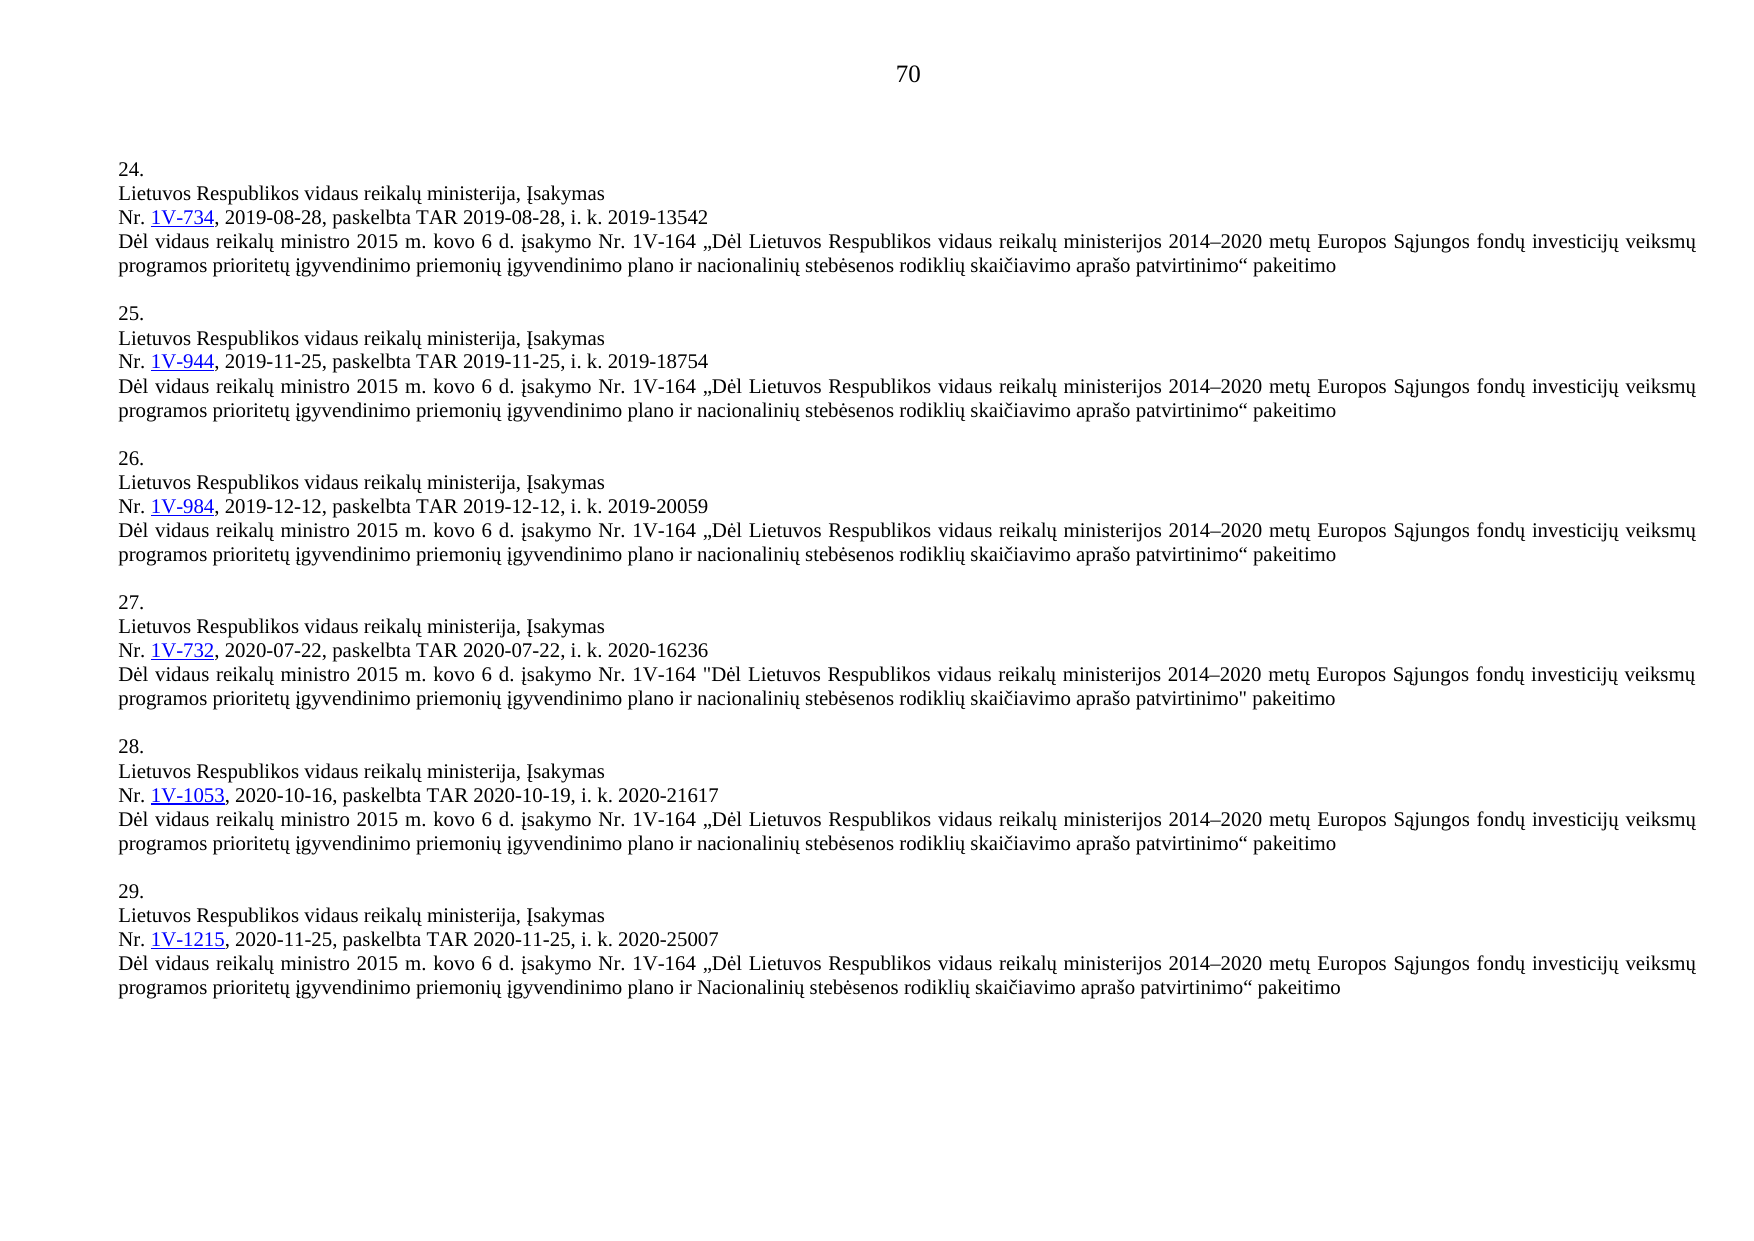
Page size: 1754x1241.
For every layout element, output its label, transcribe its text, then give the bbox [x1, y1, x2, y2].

text 29. [118, 879, 1698, 903]
text Dėl vidaus reikalų ministro 2015 m. kovo 6 d. įsakymo Nr. 1V-164 „Dėl Lietuvos Respublikos vidaus reikalų ministerijos 2014–2020 metų Europos Sąjungos fondų investicijų veiksmų programos prioritetų įgyvendinimo priemonių įgyvendinimo plano ir nacionalinių stebėsenos rodiklių skaičiavimo aprašo patvirtinimo“ pakeitimo [118, 518, 1698, 566]
text Nr. 1V-1215, 2020-11-25, paskelbta TAR 2020-11-25, i. k. 2020-25007 [118, 927, 1698, 951]
text 28. [118, 734, 1698, 758]
text Nr. 1V-944, 2019-11-25, paskelbta TAR 2019-11-25, i. k. 2019-18754 [118, 349, 1698, 373]
text Dėl vidaus reikalų ministro 2015 m. kovo 6 d. įsakymo Nr. 1V-164 "Dėl Lietuvos Respublikos vidaus reikalų ministerijos 2014–2020 metų Europos Sąjungos fondų investicijų veiksmų programos prioritetų įgyvendinimo priemonių įgyvendinimo plano ir nacionalinių stebėsenos rodiklių skaičiavimo aprašo patvirtinimo" pakeitimo [118, 662, 1698, 710]
text Nr. 1V-984, 2019-12-12, paskelbta TAR 2019-12-12, i. k. 2019-20059 [118, 494, 1698, 518]
text 25. [118, 301, 1698, 325]
text Nr. 1V-1053, 2020-10-16, paskelbta TAR 2020-10-19, i. k. 2020-21617 [118, 783, 1698, 807]
text Dėl vidaus reikalų ministro 2015 m. kovo 6 d. įsakymo Nr. 1V-164 „Dėl Lietuvos Respublikos vidaus reikalų ministerijos 2014–2020 metų Europos Sąjungos fondų investicijų veiksmų programos prioritetų įgyvendinimo priemonių įgyvendinimo plano ir Nacionalinių stebėsenos rodiklių skaičiavimo aprašo patvirtinimo“ pakeitimo [118, 951, 1698, 999]
text Nr. 1V-734, 2019-08-28, paskelbta TAR 2019-08-28, i. k. 2019-13542 [118, 205, 1698, 229]
text Lietuvos Respublikos vidaus reikalų ministerija, Įsakymas [118, 903, 1698, 927]
text Lietuvos Respublikos vidaus reikalų ministerija, Įsakymas [118, 614, 1698, 638]
text 26. [118, 446, 1698, 470]
text Dėl vidaus reikalų ministro 2015 m. kovo 6 d. įsakymo Nr. 1V-164 „Dėl Lietuvos Respublikos vidaus reikalų ministerijos 2014–2020 metų Europos Sąjungos fondų investicijų veiksmų programos prioritetų įgyvendinimo priemonių įgyvendinimo plano ir nacionalinių stebėsenos rodiklių skaičiavimo aprašo patvirtinimo“ pakeitimo [118, 807, 1698, 855]
text Dėl vidaus reikalų ministro 2015 m. kovo 6 d. įsakymo Nr. 1V-164 „Dėl Lietuvos Respublikos vidaus reikalų ministerijos 2014–2020 metų Europos Sąjungos fondų investicijų veiksmų programos prioritetų įgyvendinimo priemonių įgyvendinimo plano ir nacionalinių stebėsenos rodiklių skaičiavimo aprašo patvirtinimo“ pakeitimo [118, 229, 1698, 277]
text Lietuvos Respublikos vidaus reikalų ministerija, Įsakymas [118, 181, 1698, 205]
text Nr. 1V-732, 2020-07-22, paskelbta TAR 2020-07-22, i. k. 2020-16236 [118, 638, 1698, 662]
text Lietuvos Respublikos vidaus reikalų ministerija, Įsakymas [118, 758, 1698, 783]
text Lietuvos Respublikos vidaus reikalų ministerija, Įsakymas [118, 470, 1698, 494]
text 27. [118, 590, 1698, 614]
text 24. [118, 157, 1698, 181]
text Dėl vidaus reikalų ministro 2015 m. kovo 6 d. įsakymo Nr. 1V-164 „Dėl Lietuvos Respublikos vidaus reikalų ministerijos 2014–2020 metų Europos Sąjungos fondų investicijų veiksmų programos prioritetų įgyvendinimo priemonių įgyvendinimo plano ir nacionalinių stebėsenos rodiklių skaičiavimo aprašo patvirtinimo“ pakeitimo [118, 373, 1698, 422]
text Lietuvos Respublikos vidaus reikalų ministerija, Įsakymas [118, 325, 1698, 349]
